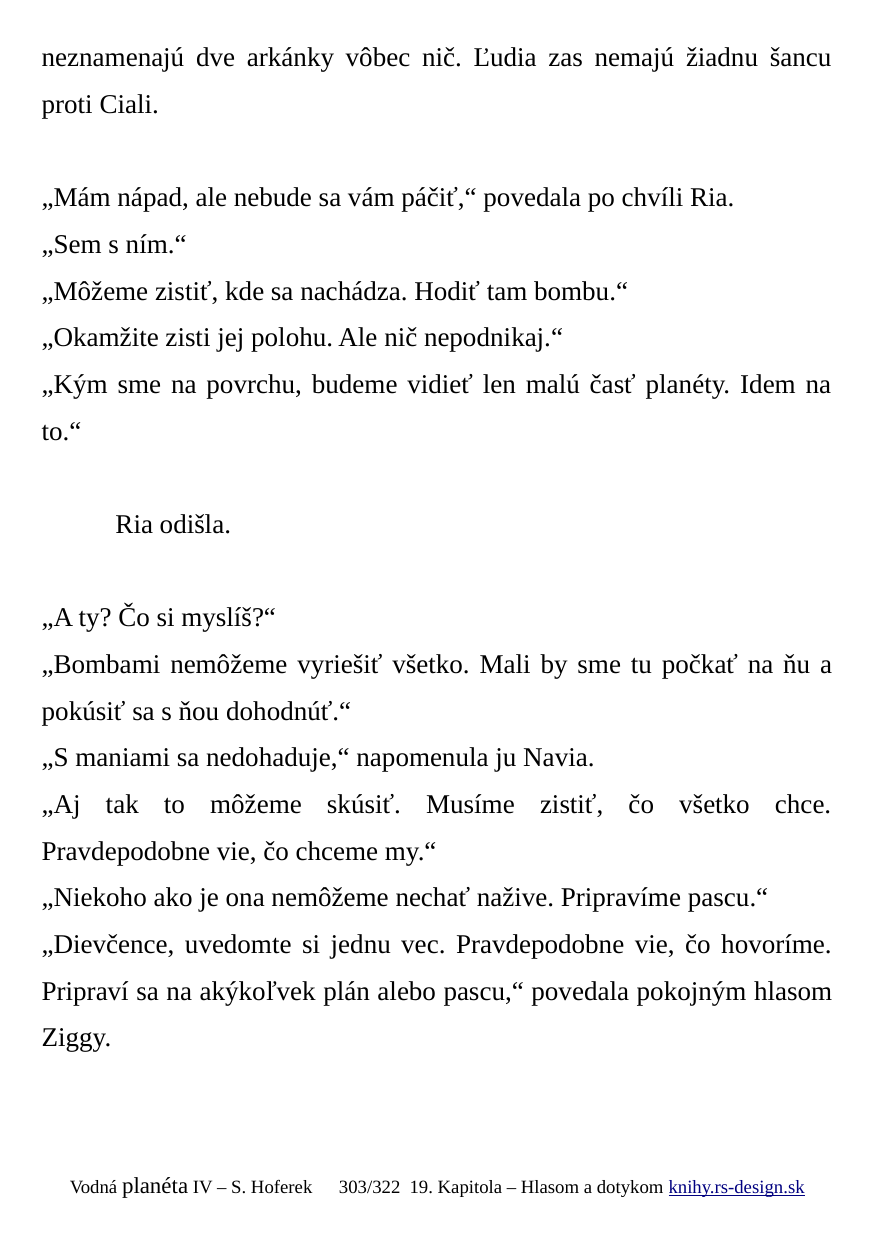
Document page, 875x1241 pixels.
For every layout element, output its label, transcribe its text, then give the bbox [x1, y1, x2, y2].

text „Dievčence, uvedomte si jednu vec. Pravdepodobne vie, čo hovoríme. Pripraví sa na akýkoľvek plán alebo pascu,“ povedala pokojným hlasom Ziggy. [41, 928, 833, 1052]
text „Niekoho ako je ona nemôžeme nechať nažive. Pripravíme pascu.“ [41, 881, 833, 912]
text „Aj tak to môžeme skúsiť. Musíme zistiť, čo všetko chce. Pravdepodobne vie, čo chceme my.“ [41, 788, 833, 866]
text „Kým sme na povrchu, budeme vidieť len malú časť planéty. Idem na to.“ [41, 368, 833, 446]
text „S maniami sa nedohaduje,“ napomenula ju Navia. [41, 741, 833, 772]
text „Sem s ním.“ [41, 228, 833, 259]
text „Bombami nemôžeme vyriešiť všetko. Mali by sme tu počkať na ňu a pokúsiť sa s ňou dohodnúť.“ [41, 648, 833, 726]
text neznamenajú dve arkánky vôbec nič. Ľudia zas nemajú žiadnu šancu proti Ciali. [41, 41, 833, 119]
text „Mám nápad, ale nebude sa vám páčiť,“ povedala po chvíli Ria. [41, 181, 833, 212]
text „Môžeme zistiť, kde sa nachádza. Hodiť tam bombu.“ [41, 275, 833, 306]
text „A ty? Čo si myslíš?“ [41, 601, 833, 632]
text „Okamžite zisti jej polohu. Ale nič nepodnikaj.“ [41, 321, 833, 352]
text Ria odišla. [41, 508, 833, 539]
